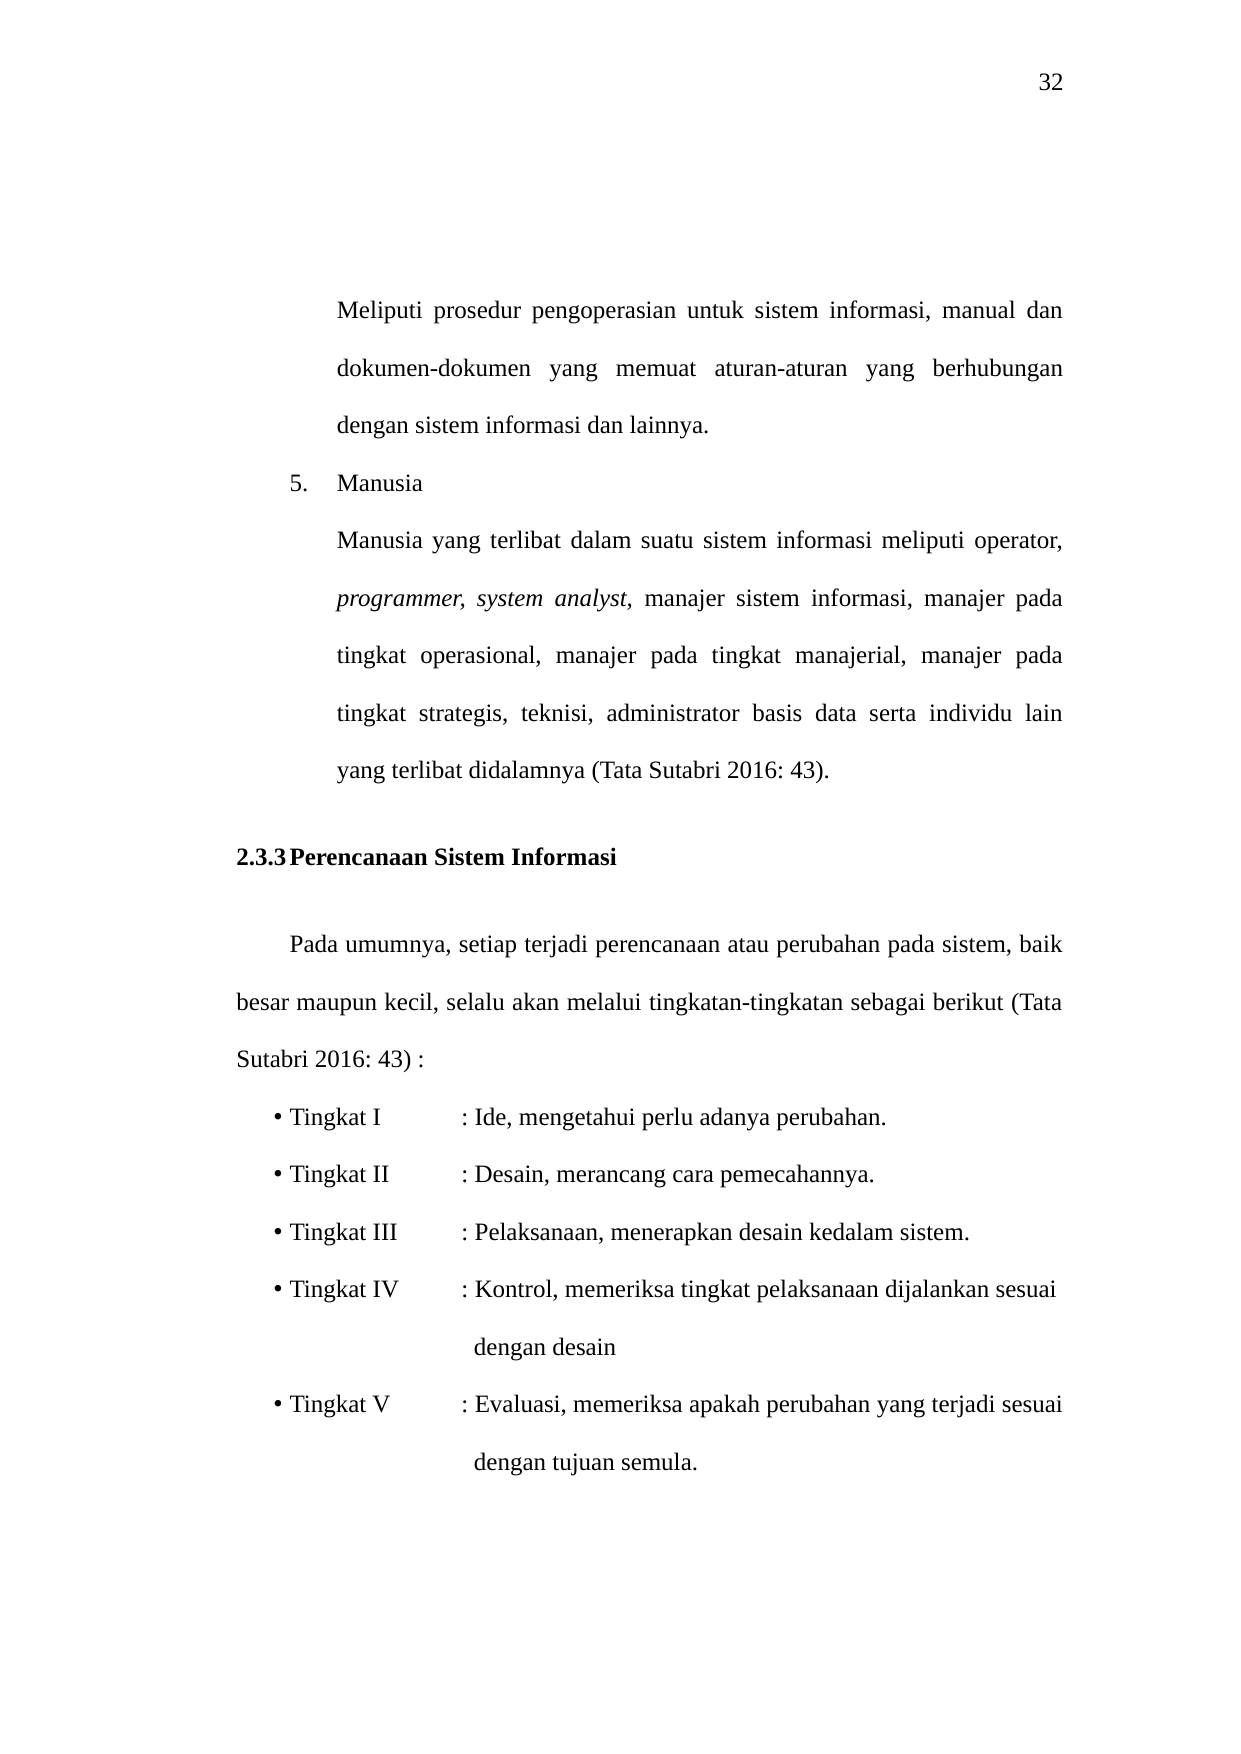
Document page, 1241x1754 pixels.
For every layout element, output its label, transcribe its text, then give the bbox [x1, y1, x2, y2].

text Pada umumnya, setiap terjadi perencanaan atau perubahan pada sistem, baik besar maupun kecil, selalu akan melalui tingkatan-tingkatan sebagai berikut (Tata Sutabri 2016: 43) : [236, 929, 1063, 1073]
list Tingkat II : Desain, merancang cara pemecahannya. [274, 1159, 1063, 1188]
list Meliputi prosedur pengoperasian untuk sistem informasi, manual dan dokumen-dokumen yang memuat aturan-aturan yang berhubungan dengan sistem informasi dan lainnya. [289, 295, 1063, 439]
subtitle 2.3.3 Perencanaan Sistem Informasi [236, 842, 1063, 871]
list Manusia [289, 468, 1063, 497]
list Tingkat III : Pelaksanaan, menerapkan desain kedalam sistem. [274, 1217, 1063, 1246]
list Tingkat IV : Kontrol, memeriksa tingkat pelaksanaan dijalankan sesuai dengan desain [274, 1274, 1063, 1361]
list Tingkat I : Ide, mengetahui perlu adanya perubahan. [274, 1102, 1063, 1131]
list Manusia yang terlibat dalam suatu sistem informasi meliputi operator, programmer, system analyst, manajer sistem informasi, manajer pada tingkat operasional, manajer pada tingkat manajerial, manajer pada tingkat strategis, teknisi, administrator basis data serta individu lain yang terlibat didalamnya (Tata Sutabri 2016: 43). [289, 525, 1063, 784]
list Tingkat V : Evaluasi, memeriksa apakah perubahan yang terjadi sesuai dengan tujuan semula. [274, 1389, 1063, 1476]
